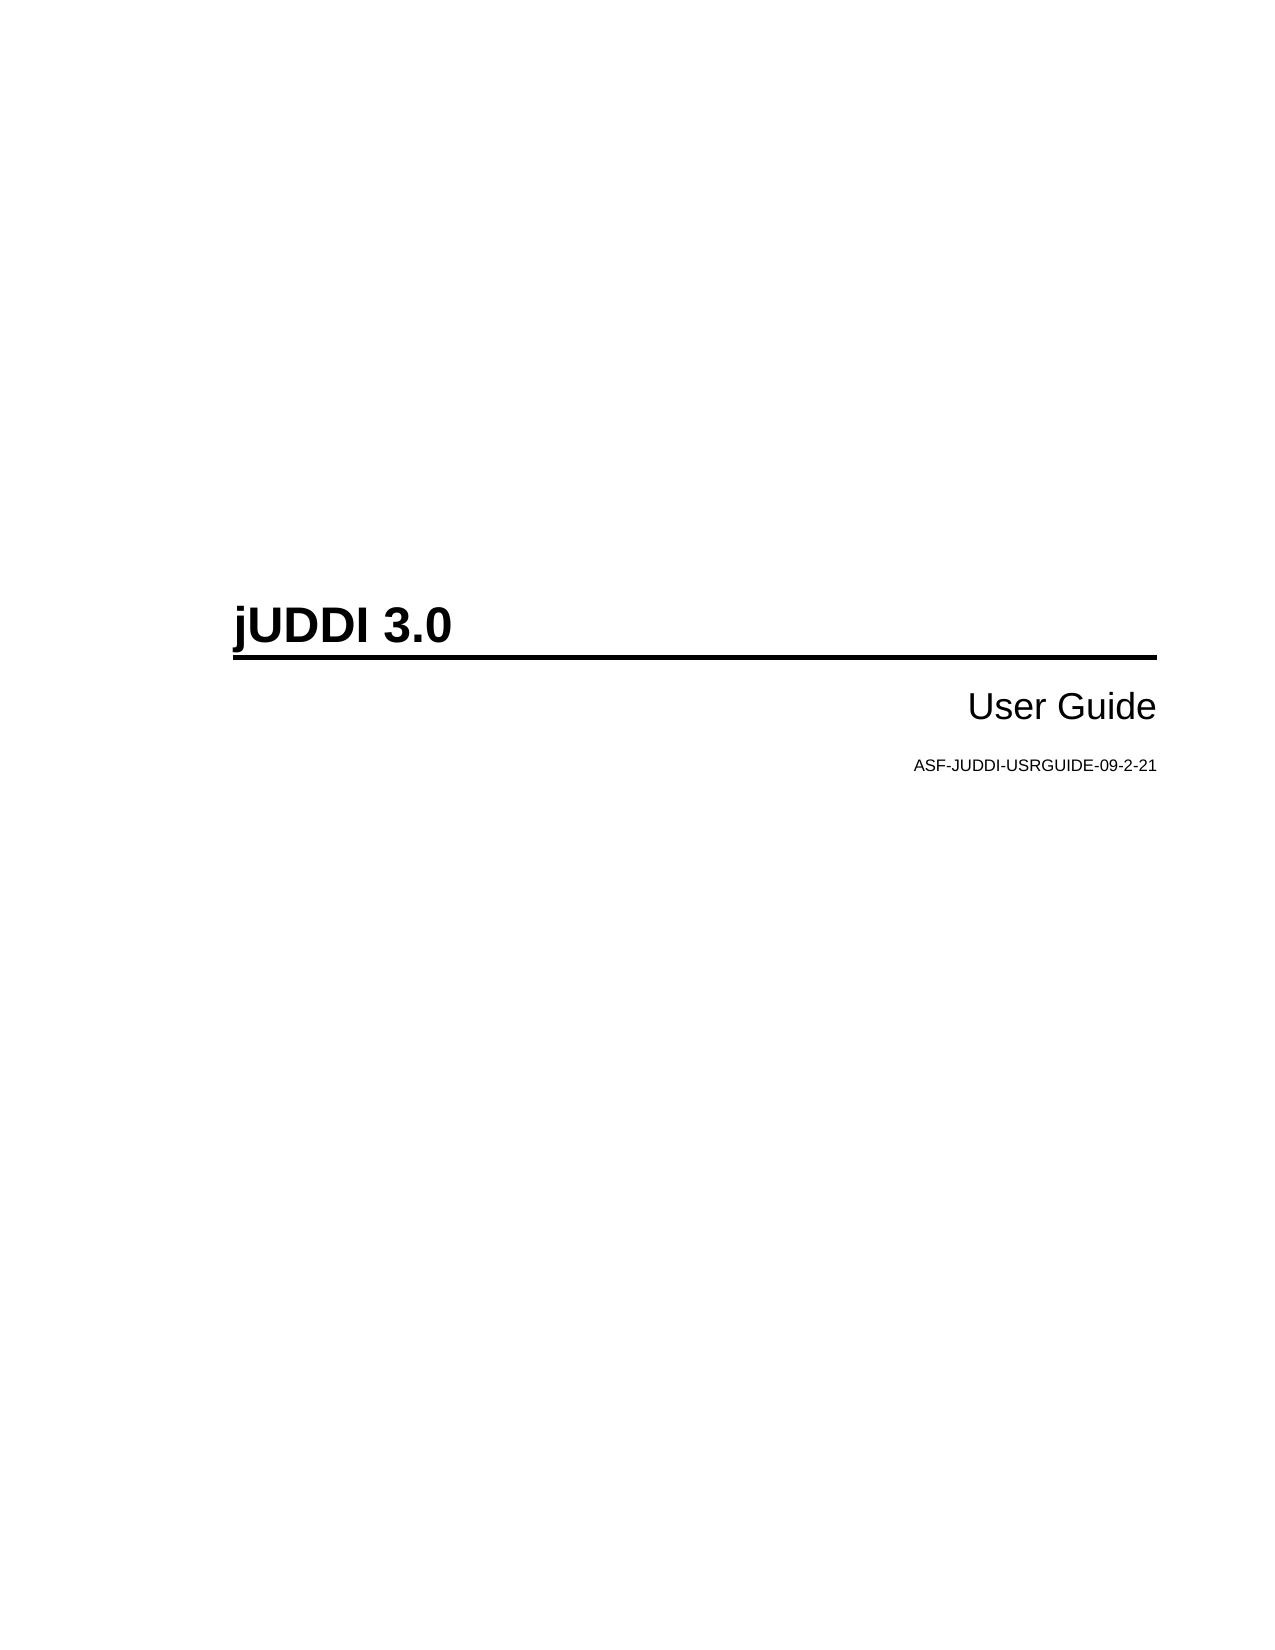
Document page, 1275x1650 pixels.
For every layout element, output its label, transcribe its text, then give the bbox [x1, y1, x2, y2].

title jUDDI 3.0 [233, 597, 1157, 655]
text ASF-JUDDI-USRGUIDE-21/02/09 [233, 756, 1157, 775]
subtitle User Guide [233, 685, 1157, 727]
